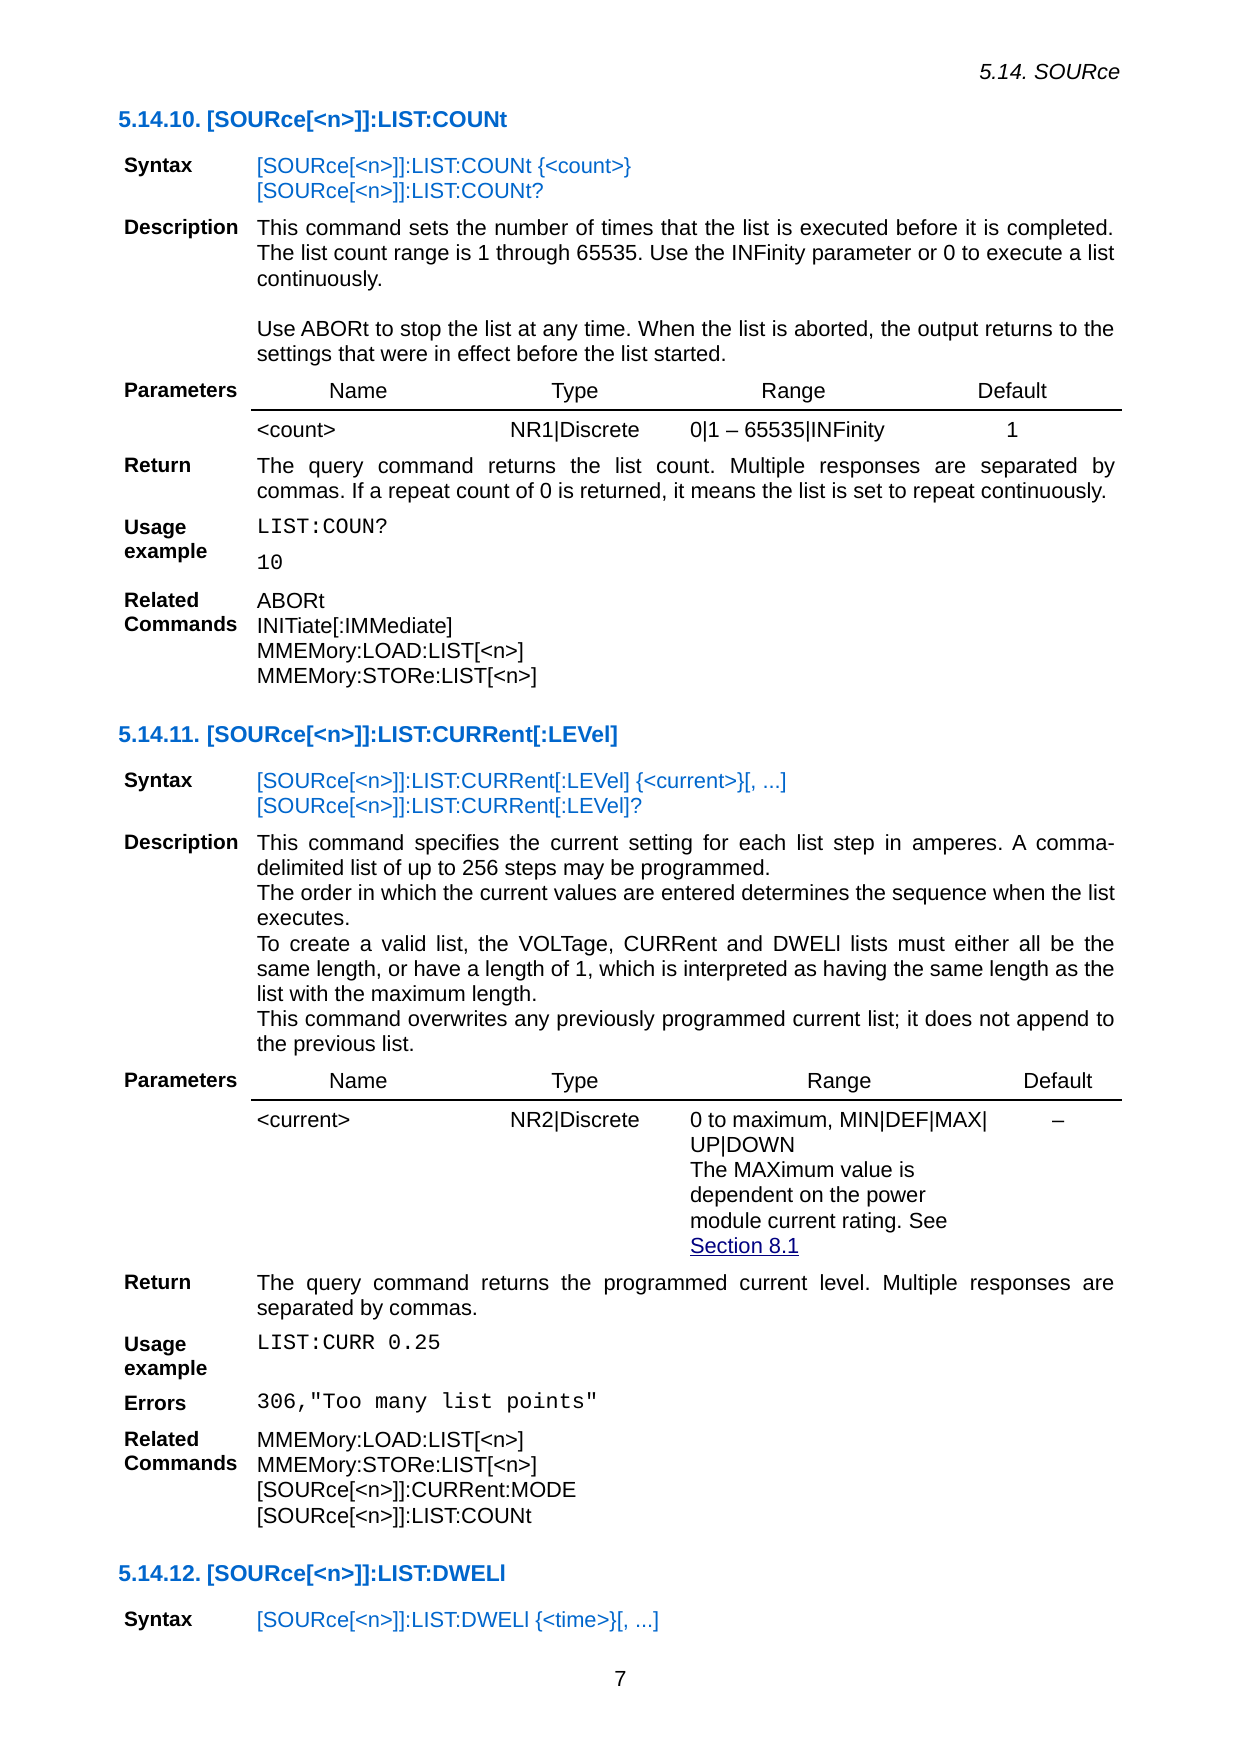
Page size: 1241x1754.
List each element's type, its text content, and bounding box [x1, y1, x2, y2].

table_cell Usage example [118, 509, 251, 582]
table_cell 0 to maximum, MIN|DEF|MAX|UP|DOWN The MAXimum value is dependent on the power module current rating. See Section 8.1 [684, 1101, 994, 1264]
table_cell LIST:CURR 0.25 [251, 1326, 1122, 1385]
table_header Syntax [118, 1601, 251, 1638]
table_cell Usage example [118, 1326, 251, 1385]
table_cell Parameters [118, 1062, 251, 1264]
table_header Syntax [118, 762, 251, 824]
table_cell 0|1 – 65535|INFinity [684, 411, 903, 447]
table_cell <count> [251, 411, 465, 447]
table_cell NR2|Discrete [465, 1101, 684, 1264]
table_cell <current> [251, 1101, 465, 1264]
table_cell Name [251, 1062, 465, 1099]
table_cell Errors [118, 1385, 251, 1421]
table_header [SOURce[<n>]]:LIST:CURRent[:LEVel] {<current>}[, ...] [SOURce[<n>]]:LIST:CURRent[:LEVel]? [251, 762, 1122, 824]
table_cell Parameters [118, 372, 251, 447]
table_cell Return [118, 448, 251, 509]
table_cell Description [118, 824, 251, 1062]
table_cell The query command returns the programmed current level. Multiple responses are separated by commas. [251, 1264, 1122, 1326]
table_cell MMEMory:LOAD:LIST[<n>] MMEMory:STORe:LIST[<n>] [SOURce[<n>]]:CURRent:MODE [SOURce[<n>]]:LIST:COUNt [251, 1421, 1122, 1533]
table_cell Type [465, 372, 684, 409]
table_cell Name [251, 372, 465, 409]
table_cell NR1|Discrete [465, 411, 684, 447]
table_cell Range [684, 1062, 994, 1099]
table_cell Related Commands [118, 582, 251, 694]
subtitle [SOURce[<n>]]:LIST:DWELl [118, 1560, 1122, 1586]
table_cell Related Commands [118, 1421, 251, 1533]
table_cell Default [994, 1062, 1122, 1099]
table_header [SOURce[<n>]]:LIST:DWELl {<time>}[, ...] [251, 1601, 1122, 1638]
table_cell ABORt INITiate[:IMMediate] MMEMory:LOAD:LIST[<n>] MMEMory:STORe:LIST[<n>] [251, 582, 1122, 694]
table_cell Return [118, 1264, 251, 1326]
table_header Syntax [118, 148, 251, 209]
subtitle [SOURce[<n>]]:LIST:CURRent[:LEVel] [118, 721, 1122, 747]
table_cell Range [684, 372, 903, 409]
subtitle [SOURce[<n>]]:LIST:COUNt [118, 106, 1122, 133]
table_cell 306,"Too many list points" [251, 1385, 1122, 1421]
table_cell Description [118, 209, 251, 372]
table_cell The query command returns the list count. Multiple responses are separated by commas. If a repeat count of 0 is returned, it means the list is set to repeat continuously. [251, 448, 1122, 509]
table_cell This command specifies the current setting for each list step in amperes. A comma-delimited list of up to 256 steps may be programmed. The order in which the current values are entered determines the sequence when the list executes. To create a valid list, the VOLTage, CURRent and DWELl lists must either all be the same length, or have a length of 1, which is interpreted as having the same length as the list with the maximum length. This command overwrites any previously programmed current list; it does not append to the previous list. [251, 824, 1122, 1062]
table_cell – [994, 1101, 1122, 1264]
table_cell Type [465, 1062, 684, 1099]
table_header [SOURce[<n>]]:LIST:COUNt {<count>} [SOURce[<n>]]:LIST:COUNt? [251, 148, 1122, 209]
table_cell 1 [903, 411, 1122, 447]
table_cell This command sets the number of times that the list is executed before it is completed. The list count range is 1 through 65535. Use the INFinity parameter or 0 to execute a list continuously. Use ABORt to stop the list at any time. When the list is aborted, the output returns to the settings that were in effect before the list started. [251, 209, 1122, 372]
table_cell Default [903, 372, 1122, 409]
table_cell LIST:COUN? 10 [251, 509, 1122, 582]
